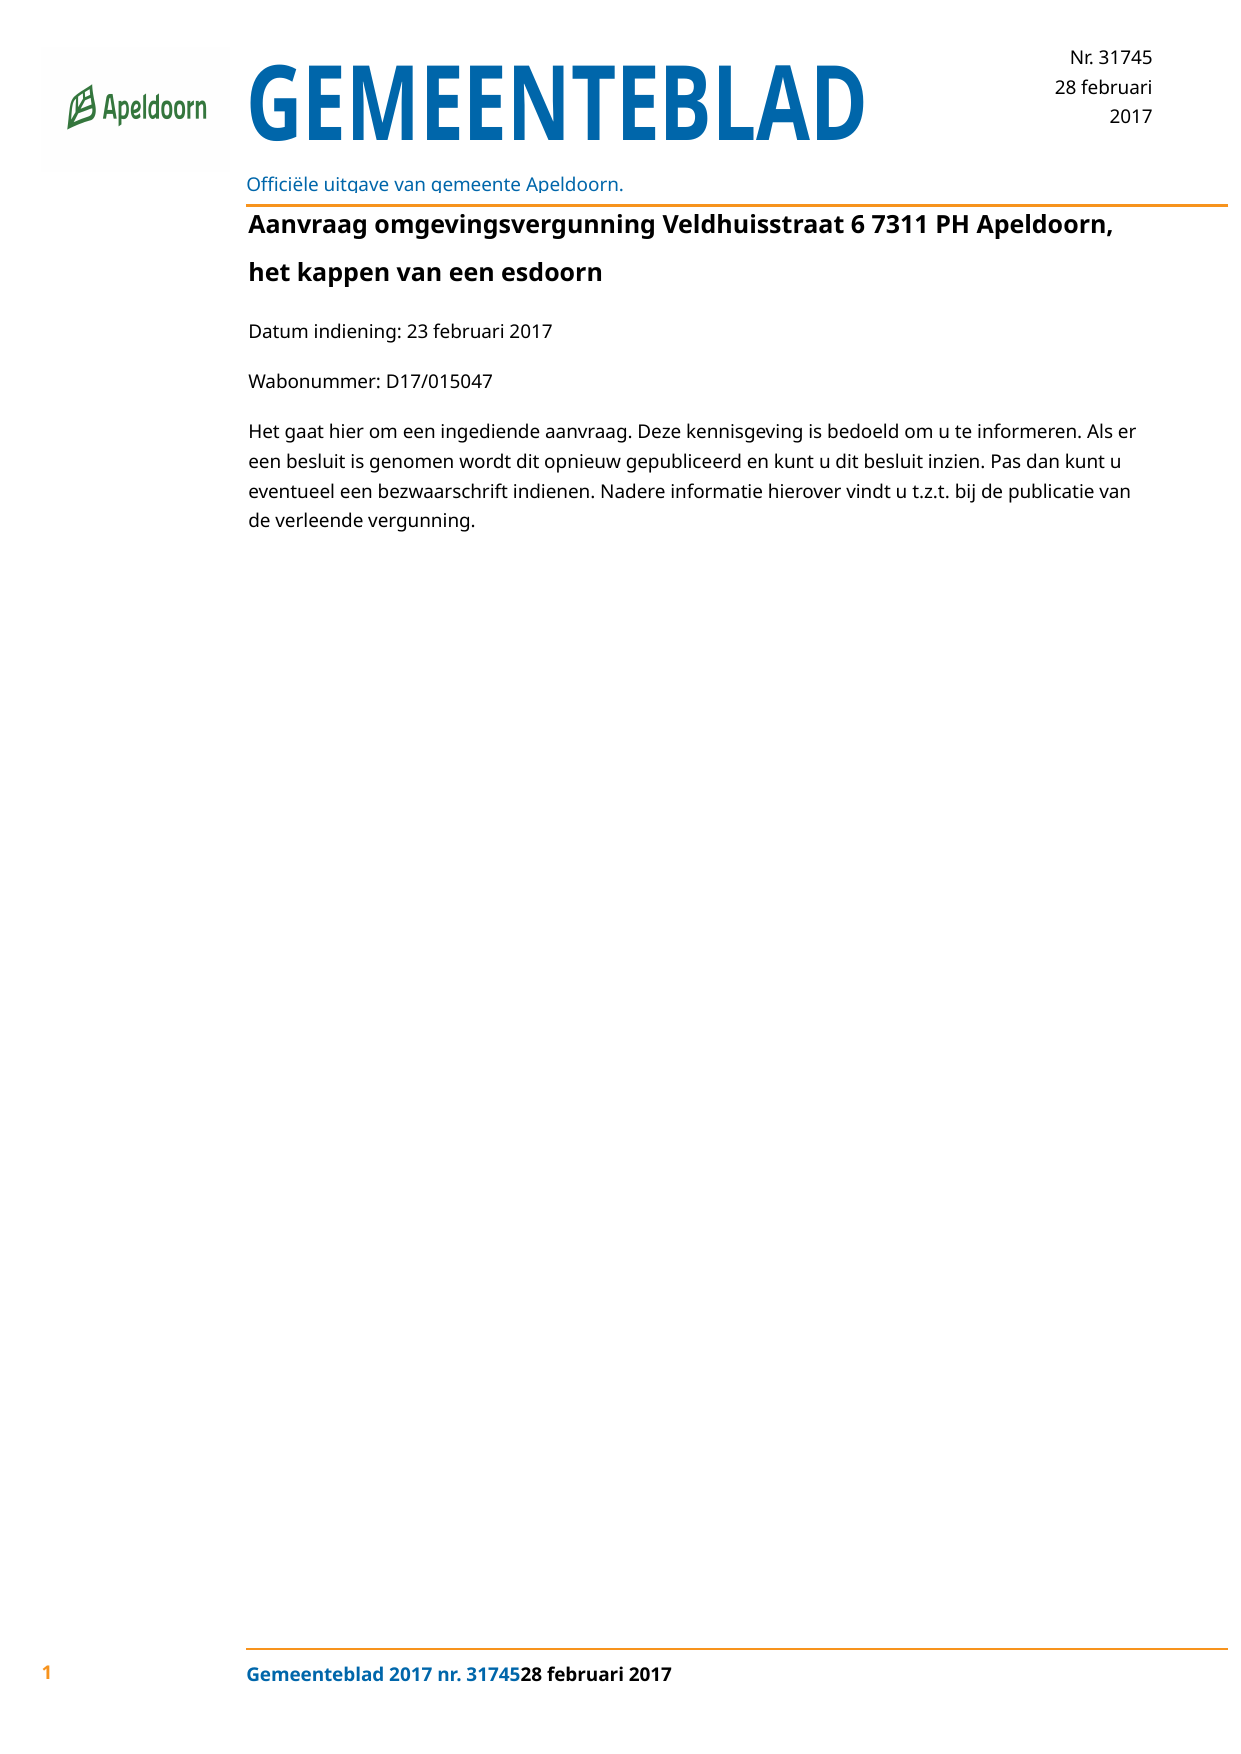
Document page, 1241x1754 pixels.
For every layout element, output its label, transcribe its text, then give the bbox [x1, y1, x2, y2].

text Wabonummer: D17/015047 [248, 368, 1152, 394]
text Het gaat hier om een ingediende aanvraag. Deze kennisgeving is bedoeld om u te informeren. Als er een besluit is genomen wordt dit opnieuw gepubliceerd en kunt u dit besluit inzien. Pas dan kunt u eventueel een bezwaarschrift indienen. Nadere informatie hierover vindt u t.z.t. bij de publicatie van de verleende vergunning. [248, 419, 1152, 533]
picture [41, 47, 231, 172]
text Aanvraag omgevingsvergunning Veldhuisstraat 6 7311 PH Apeldoorn, het kappen van een esdoorn [248, 207, 1152, 288]
text Datum indiening: 23 februari 2017 [248, 318, 1152, 344]
